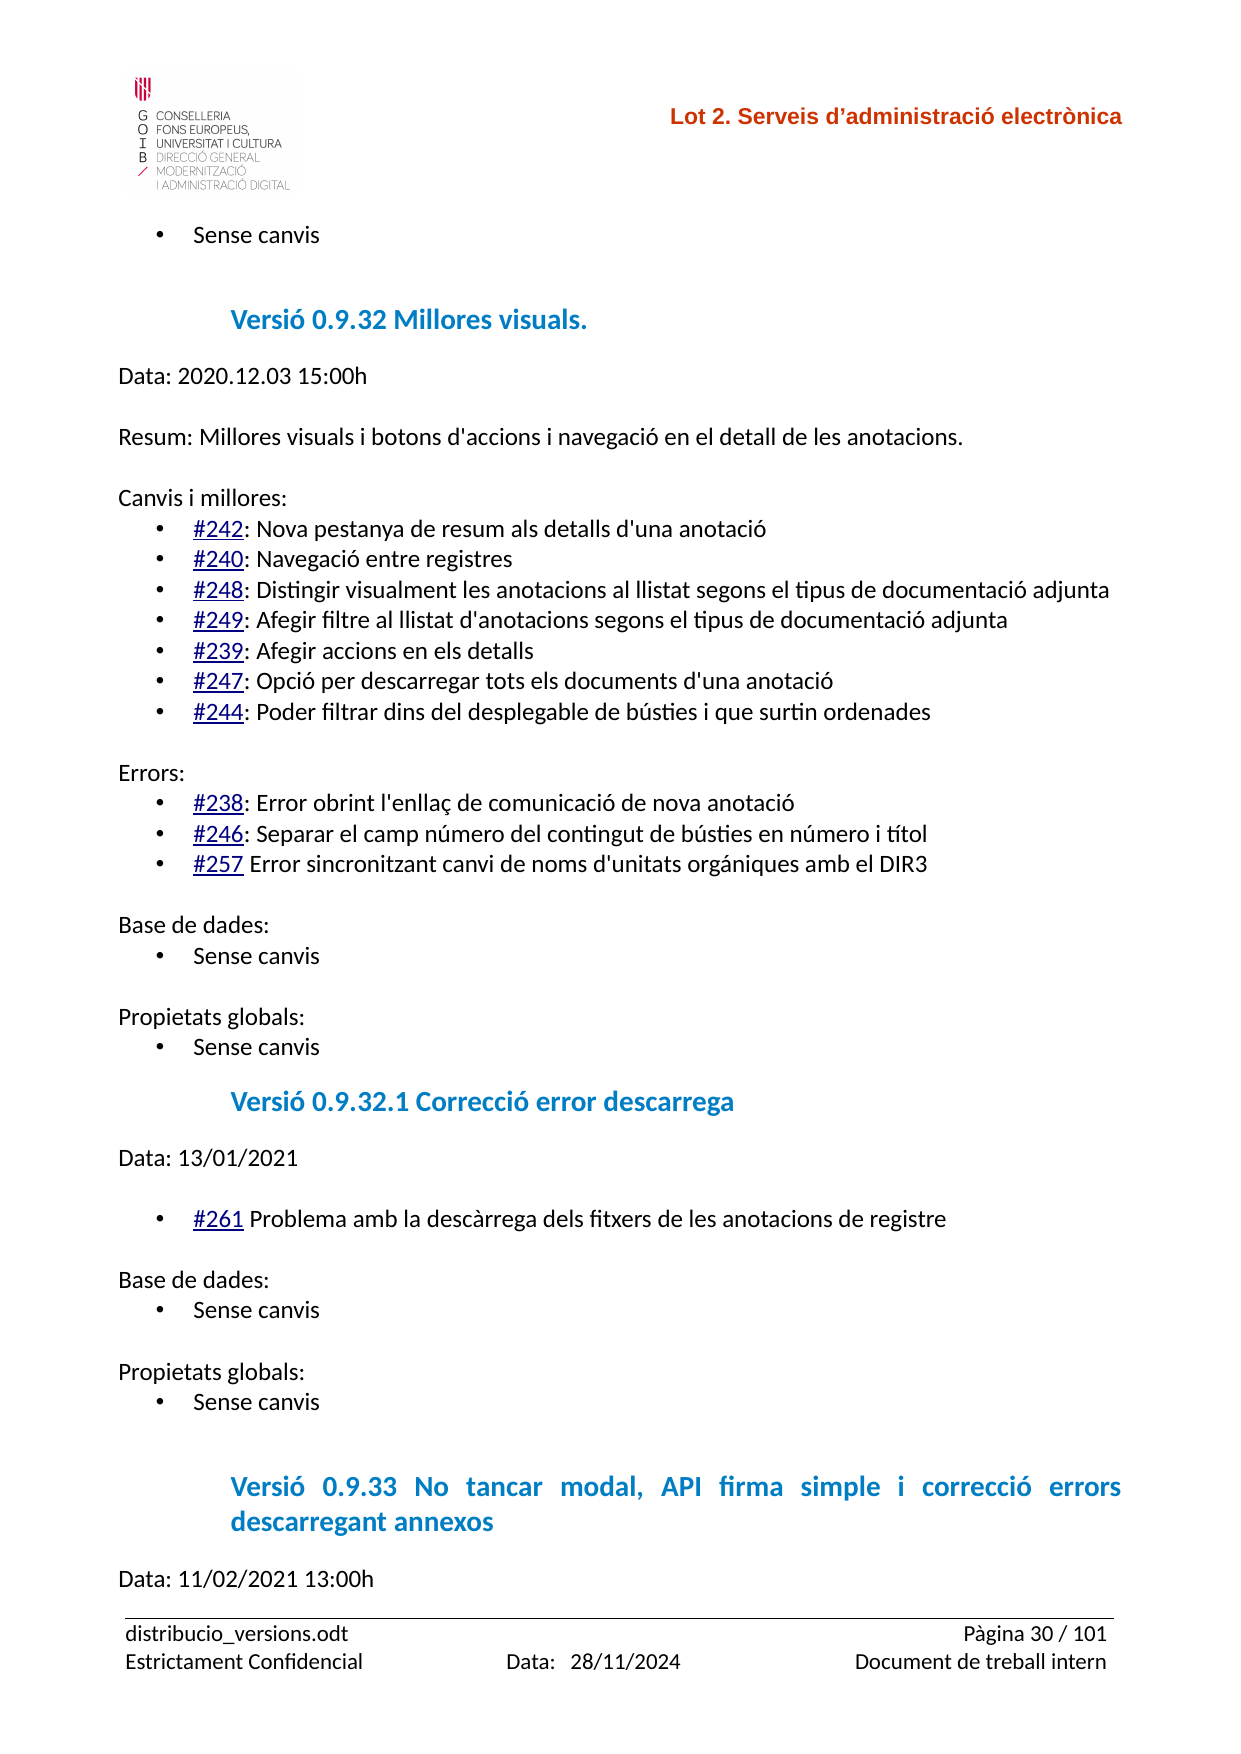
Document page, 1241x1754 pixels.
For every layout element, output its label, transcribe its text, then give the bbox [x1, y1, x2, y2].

text Errors: [118, 757, 1122, 787]
text Resum: Millores visuals i botons d'accions i navegació en el detall de les anotacions. [118, 421, 1122, 452]
list #246: Separar el camp número del contingut de bústies en número i títol [156, 818, 1122, 848]
text Base de dades: [118, 1264, 1122, 1294]
text Propietats globals: [118, 1356, 1122, 1386]
text Base de dades: [118, 909, 1122, 940]
list Sense canvis [156, 219, 1122, 250]
picture [126, 70, 299, 197]
text Data: 11/02/2021 13:00h [118, 1563, 1122, 1593]
list #244: Poder filtrar dins del desplegable de bústies i que surtin ordenades [156, 696, 1122, 726]
list #242: Nova pestanya de resum als detalls d'una anotació [156, 513, 1122, 543]
list Sense canvis [156, 1032, 1122, 1062]
subtitle Versió 0.9.32.1 Correcció error descarrega [153, 1083, 1122, 1118]
text Data: 13/01/2021 [118, 1142, 1122, 1172]
subtitle Versió 0.9.32 Millores visuals. [153, 301, 1122, 336]
list #240: Navegació entre registres [156, 543, 1122, 574]
list Sense canvis [156, 1386, 1122, 1417]
list #261 Problema amb la descàrrega dels fitxers de les anotacions de registre [156, 1203, 1122, 1233]
list #238: Error obrint l'enllaç de comunicació de nova anotació [156, 787, 1122, 818]
list #248: Distingir visualment les anotacions al llistat segons el tipus de documentació adjunta [156, 574, 1122, 604]
text Canvis i millores: [118, 482, 1122, 513]
list Sense canvis [156, 940, 1122, 971]
list #239: Afegir accions en els detalls [156, 635, 1122, 665]
text Data: 2020.12.03 15:00h [118, 360, 1122, 391]
text Propietats globals: [118, 1001, 1122, 1032]
subtitle Versió 0.9.33 No tancar modal, API firma simple i correcció errors descarregant annexos [153, 1468, 1122, 1539]
list #247: Opció per descarregar tots els documents d'una anotació [156, 665, 1122, 696]
list #257 Error sincronitzant canvi de noms d'unitats orgániques amb el DIR3 [156, 848, 1122, 879]
list Sense canvis [156, 1294, 1122, 1325]
list #249: Afegir filtre al llistat d'anotacions segons el tipus de documentació adjunta [156, 604, 1122, 635]
